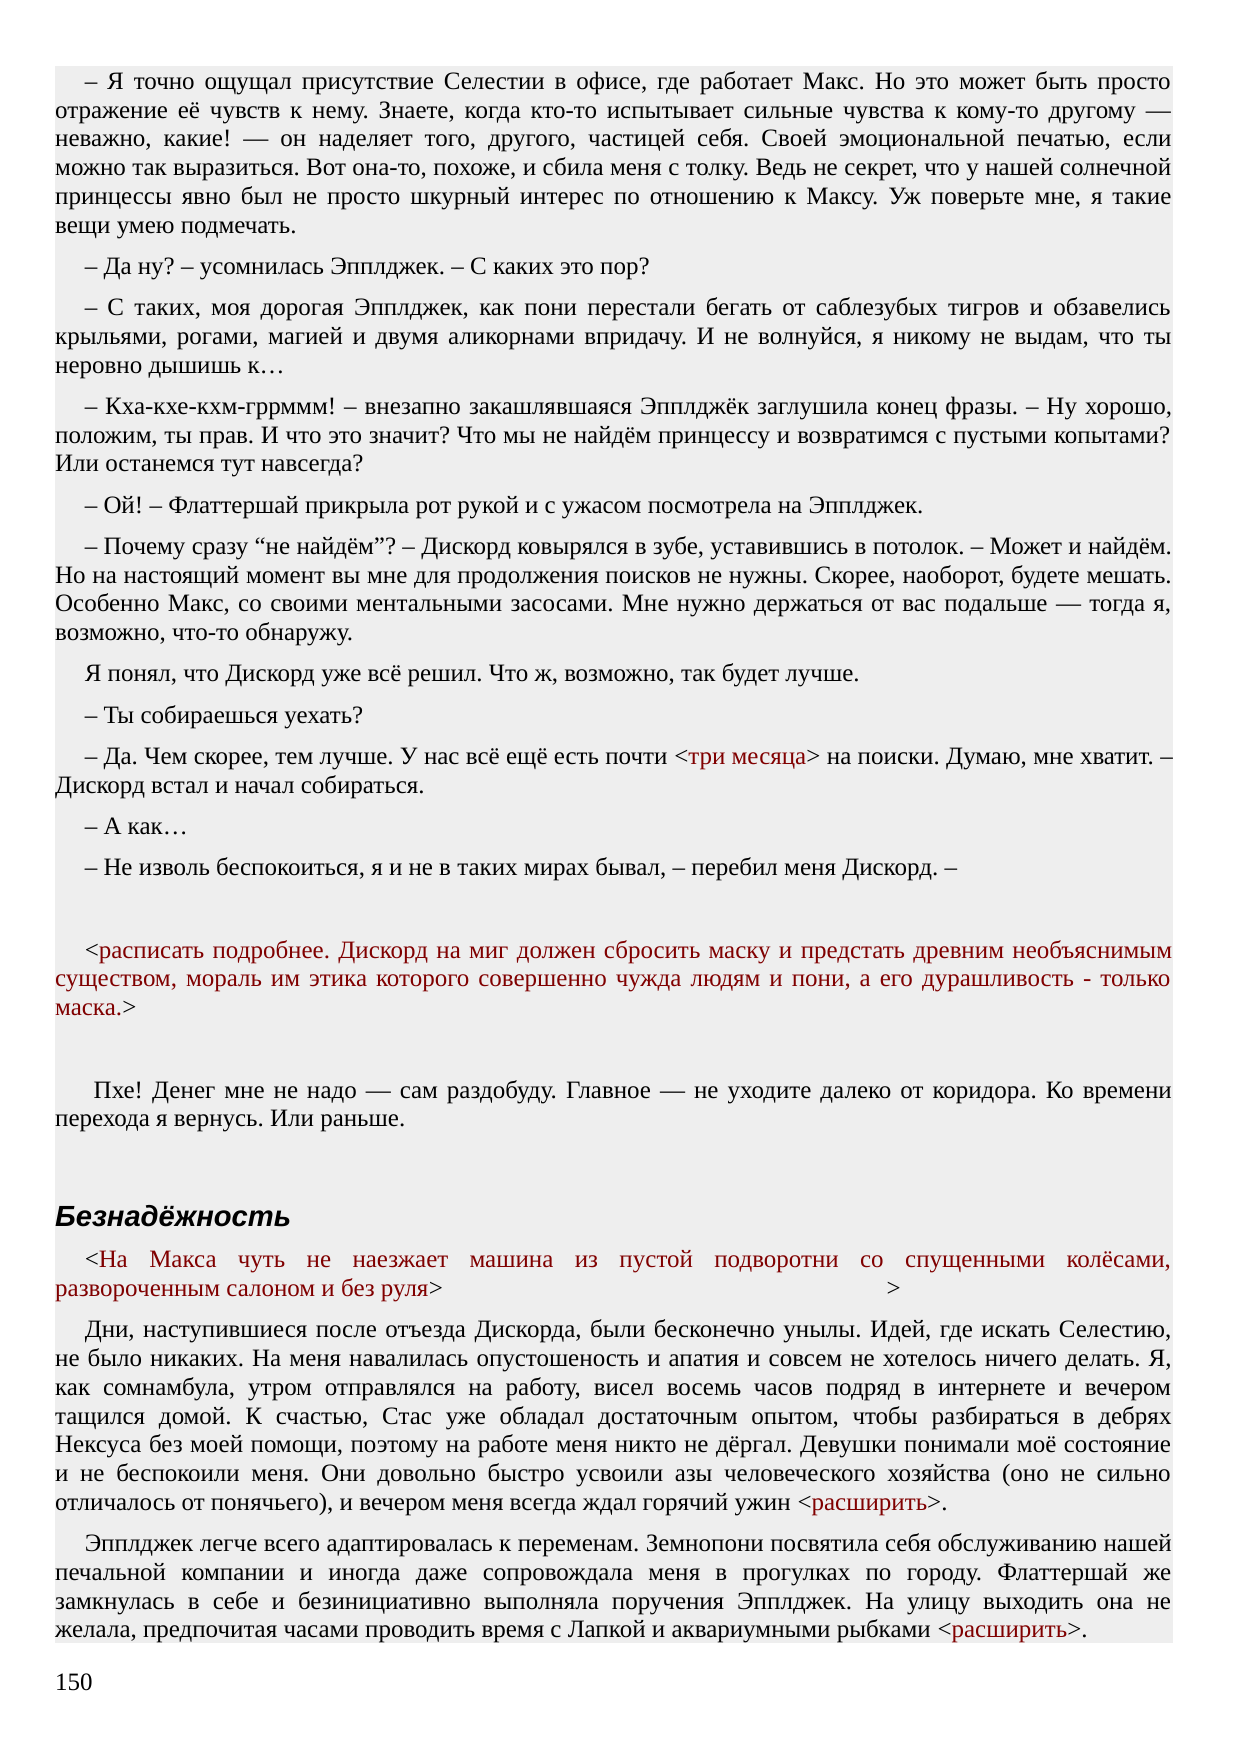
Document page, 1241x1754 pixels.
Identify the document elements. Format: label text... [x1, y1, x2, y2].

text Пхе! Денег мне не надо — сам раздобуду. Главное — не уходите далеко от коридора. Ко времени перехода я вернусь. Или раньше. [55, 1075, 1173, 1132]
text – Почему сразу “не найдём”? – Дискорд ковырялся в зубе, уставившись в потолок. – Может и найдём. Но на настоящий момент вы мне для продолжения поисков не нужны. Скорее, наоборот, будете мешать. Особенно Макс, со своими ментальными засосами. Мне нужно держаться от вас подальше — тогда я, возможно, что-то обнаружу. [55, 531, 1173, 646]
text – Я точно ощущал присутствие Селестии в офисе, где работает Макс. Но это может быть просто отражение её чувств к нему. Знаете, когда кто-то испытывает сильные чувства к кому-то другому — неважно, какие! — он наделяет того, другого, частицей себя. Своей эмоциональной печатью, если можно так выразиться. Вот она-то, похоже, и сбила меня с толку. Ведь не секрет, что у нашей солнечной принцессы явно был не просто шкурный интерес по отношению к Максу. Уж поверьте мне, я такие вещи умею подмечать. [55, 66, 1173, 238]
text – С таких, моя дорогая Эпплджек, как пони перестали бегать от саблезубых тигров и обзавелись крыльями, рогами, магией и двумя аликорнами впридачу. И не волнуйся, я никому не выдам, что ты неровно дышишь к… [55, 292, 1173, 378]
text – Ты собираешься уехать? [55, 700, 1173, 728]
text <расписать подробнее. Дискорд на миг должен сбросить маску и предстать древним необъяснимым существом, мораль им этика которого совершенно чужда людям и пони, а его дурашливость - только маска.> [55, 935, 1173, 1021]
text – А как… [55, 811, 1173, 840]
text <На Макса чуть не наезжает машина из пустой подворотни со спущенными колёсами, развороченным салоном и без руля> > [55, 1244, 1173, 1302]
text – Кха-кхе-кхм-гррммм! – внезапно закашлявшаяся Эпплджёк заглушила конец фразы. – Ну хорошо, положим, ты прав. И что это значит? Что мы не найдём принцессу и возвратимся с пустыми копытами? Или останемся тут навсегда? [55, 391, 1173, 477]
subtitle Безнадёжность [55, 1198, 1173, 1232]
text – Да. Чем скорее, тем лучше. У нас всё ещё есть почти <три месяца> на поиски. Думаю, мне хватит. – Дискорд встал и начал собираться. [55, 741, 1173, 798]
text Я понял, что Дискорд уже всё решил. Что ж, возможно, так будет лучше. [55, 658, 1173, 687]
text – Не изволь беспокоиться, я и не в таких мирах бывал, – перебил меня Дискорд. – [55, 852, 1173, 881]
text – Да ну? – усомнилась Эпплджек. – С каких это пор? [55, 251, 1173, 280]
text Дни, наступившиеся после отъезда Дискорда, были бесконечно унылы. Идей, где искать Селестию, не было никаких. На меня навалилась опустошеность и апатия и совсем не хотелось ничего делать. Я, как сомнамбула, утром отправлялся на работу, висел восемь часов подряд в интернете и вечером тащился домой. К счастью, Стас уже обладал достаточным опытом, чтобы разбираться в дебрях Нексуса без моей помощи, поэтому на работе меня никто не дёргал. Девушки понимали моё состояние и не беспокоили меня. Они довольно быстро усвоили азы человеческого хозяйства (оно не сильно отличалось от понячьего), и вечером меня всегда ждал горячий ужин <расширить>. [55, 1314, 1173, 1516]
text – Ой! – Флаттершай прикрыла рот рукой и с ужасом посмотрела на Эпплджек. [55, 490, 1173, 518]
text Эпплджек легче всего адаптировалась к переменам. Земнопони посвятила себя обслуживанию нашей печальной компании и иногда даже сопровождала меня в прогулках по городу. Флаттершай же замкнулась в себе и безинициативно выполняла поручения Эпплджек. На улицу выходить она не желала, предпочитая часами проводить время с Лапкой и аквариумными рыбками <расширить>. [55, 1528, 1173, 1643]
